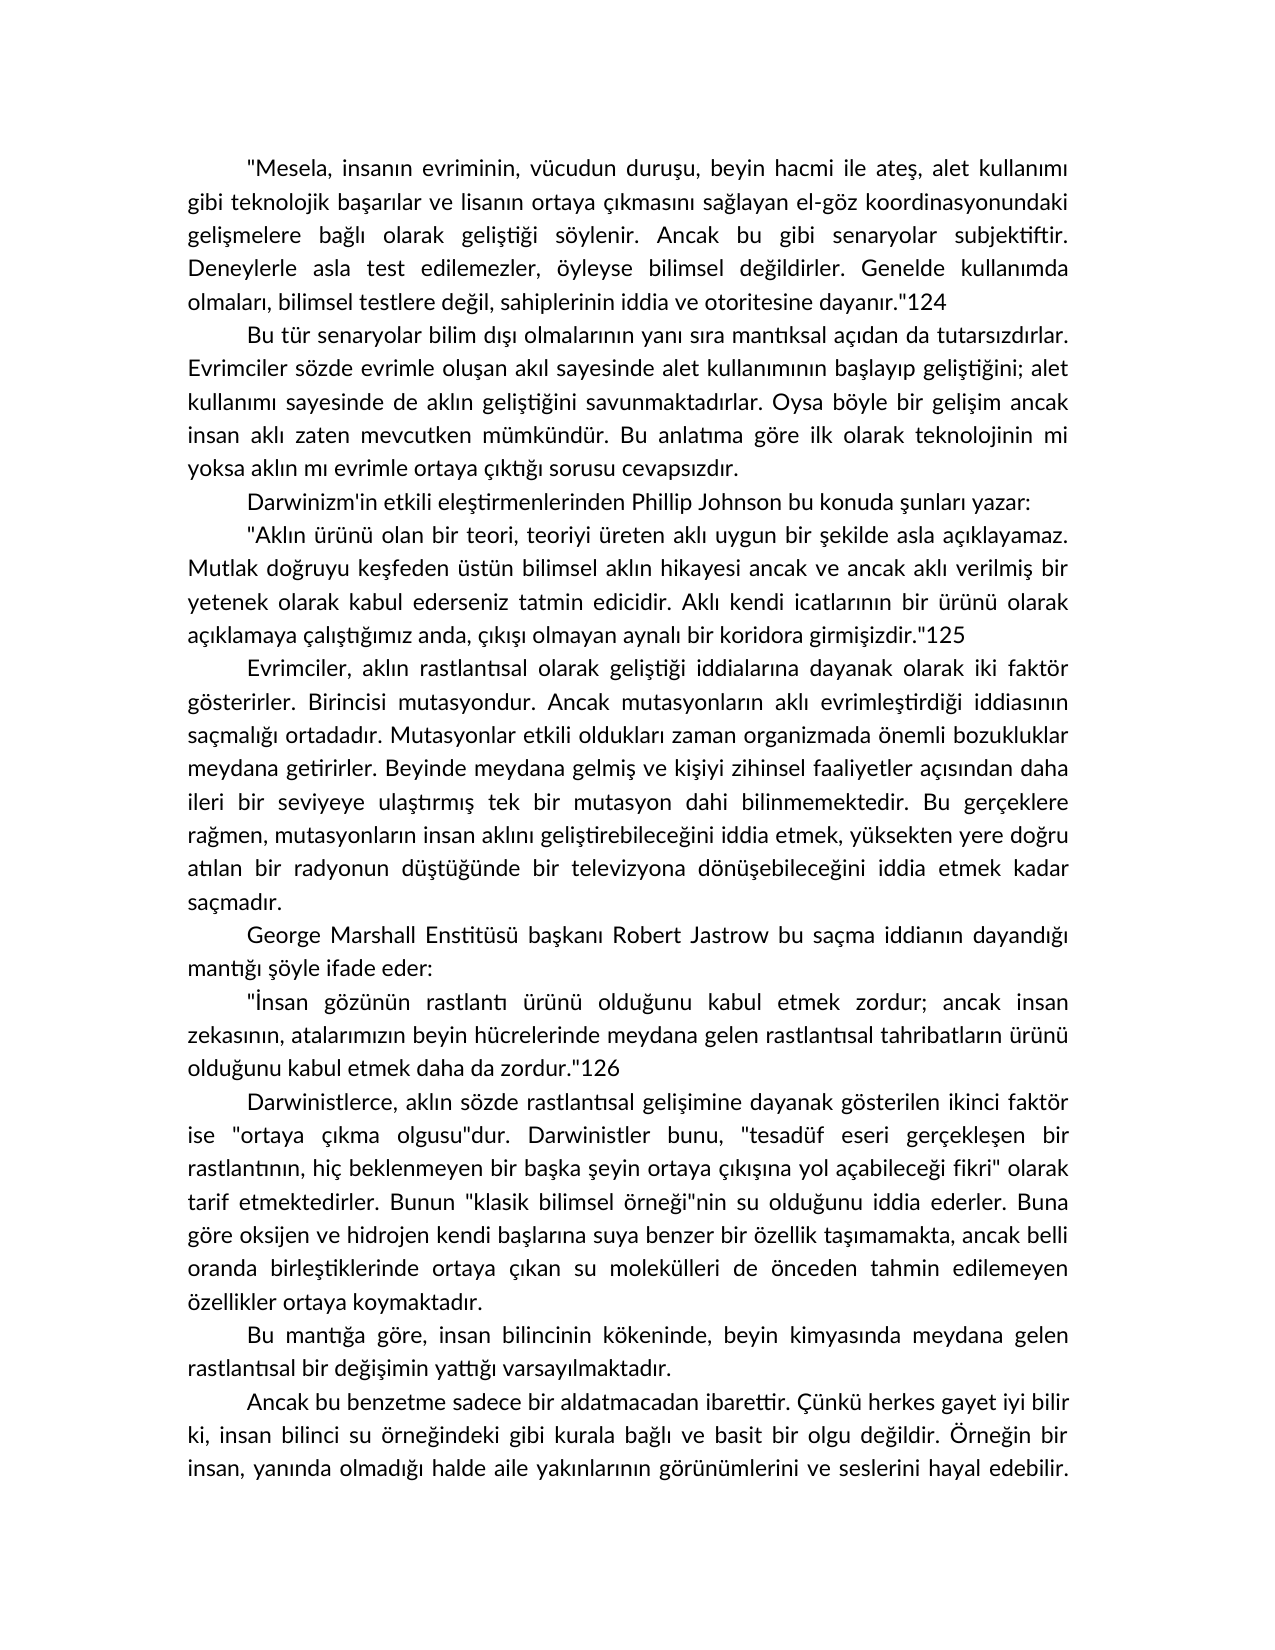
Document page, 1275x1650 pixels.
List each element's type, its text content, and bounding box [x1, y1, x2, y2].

text Darwinizm'in etkili eleştirmenlerinden Phillip Johnson bu konuda şunları yazar: [187, 483, 1070, 517]
text Evrimciler, aklın rastlantısal olarak geliştiği iddialarına dayanak olarak iki faktör gösterirler. Birincisi mutasyondur. Ancak mutasyonların aklı evrimleştirdiği iddiasının saçmalığı ortadadır. Mutasyonlar etkili oldukları zaman organizmada önemli bozukluklar meydana getirirler. Beyinde meydana gelmiş ve kişiyi zihinsel faaliyetler açısından daha ileri bir seviyeye ulaştırmış tek bir mutasyon dahi bilinmemektedir. Bu gerçeklere rağmen, mutasyonların insan aklını geliştirebileceğini iddia etmek, yüksekten yere doğru atılan bir radyonun düştüğünde bir televizyona dönüşebileceğini iddia etmek kadar saçmadır. [187, 650, 1070, 917]
text Bu tür senaryolar bilim dışı olmalarının yanı sıra mantıksal açıdan da tutarsızdırlar. Evrimciler sözde evrimle oluşan akıl sayesinde alet kullanımının başlayıp geliştiğini; alet kullanımı sayesinde de aklın geliştiğini savunmaktadırlar. Oysa böyle bir gelişim ancak insan aklı zaten mevcutken mümkündür. Bu anlatıma göre ilk olarak teknolojinin mi yoksa aklın mı evrimle ortaya çıktığı sorusu cevapsızdır. [187, 317, 1070, 483]
text Ancak bu benzetme sadece bir aldatmacadan ibarettir. Çünkü herkes gayet iyi bilir ki, insan bilinci su örneğindeki gibi kurala bağlı ve basit bir olgu değildir. Örneğin bir insan, yanında olmadığı halde aile yakınlarının görünümlerini ve seslerini hayal edebilir. [187, 1383, 1070, 1483]
text Bu mantığa göre, insan bilincinin kökeninde, beyin kimyasında meydana gelen rastlantısal bir değişimin yattığı varsayılmaktadır. [187, 1317, 1070, 1383]
text George Marshall Enstitüsü başkanı Robert Jastrow bu saçma iddianın dayandığı mantığı şöyle ifade eder: [187, 917, 1070, 983]
text "Aklın ürünü olan bir teori, teoriyi üreten aklı uygun bir şekilde asla açıklayamaz. Mutlak doğruyu keşfeden üstün bilimsel aklın hikayesi ancak ve ancak aklı verilmiş bir yetenek olarak kabul ederseniz tatmin edicidir. Aklı kendi icatlarının bir ürünü olarak açıklamaya çalıştığımız anda, çıkışı olmayan aynalı bir koridora girmişizdir."125 [187, 517, 1070, 650]
text "İnsan gözünün rastlantı ürünü olduğunu kabul etmek zordur; ancak insan zekasının, atalarımızın beyin hücrelerinde meydana gelen rastlantısal tahribatların ürünü olduğunu kabul etmek daha da zordur."126 [187, 983, 1070, 1083]
text Darwinistlerce, aklın sözde rastlantısal gelişimine dayanak gösterilen ikinci faktör ise "ortaya çıkma olgusu"dur. Darwinistler bunu, "tesadüf eseri gerçekleşen bir rastlantının, hiç beklenmeyen bir başka şeyin ortaya çıkışına yol açabileceği fikri" olarak tarif etmektedirler. Bunun "klasik bilimsel örneği"nin su olduğunu iddia ederler. Buna göre oksijen ve hidrojen kendi başlarına suya benzer bir özellik taşımamakta, ancak belli oranda birleştiklerinde ortaya çıkan su molekülleri de önceden tahmin edilemeyen özellikler ortaya koymaktadır. [187, 1083, 1070, 1317]
text "Mesela, insanın evriminin, vücudun duruşu, beyin hacmi ile ateş, alet kullanımı gibi teknolojik başarılar ve lisanın ortaya çıkmasını sağlayan el-göz koordinasyonundaki gelişmelere bağlı olarak geliştiği söylenir. Ancak bu gibi senaryolar subjektiftir. Deneylerle asla test edilemezler, öyleyse bilimsel değildirler. Genelde kullanımda olmaları, bilimsel testlere değil, sahiplerinin iddia ve otoritesine dayanır."124 [187, 150, 1070, 317]
